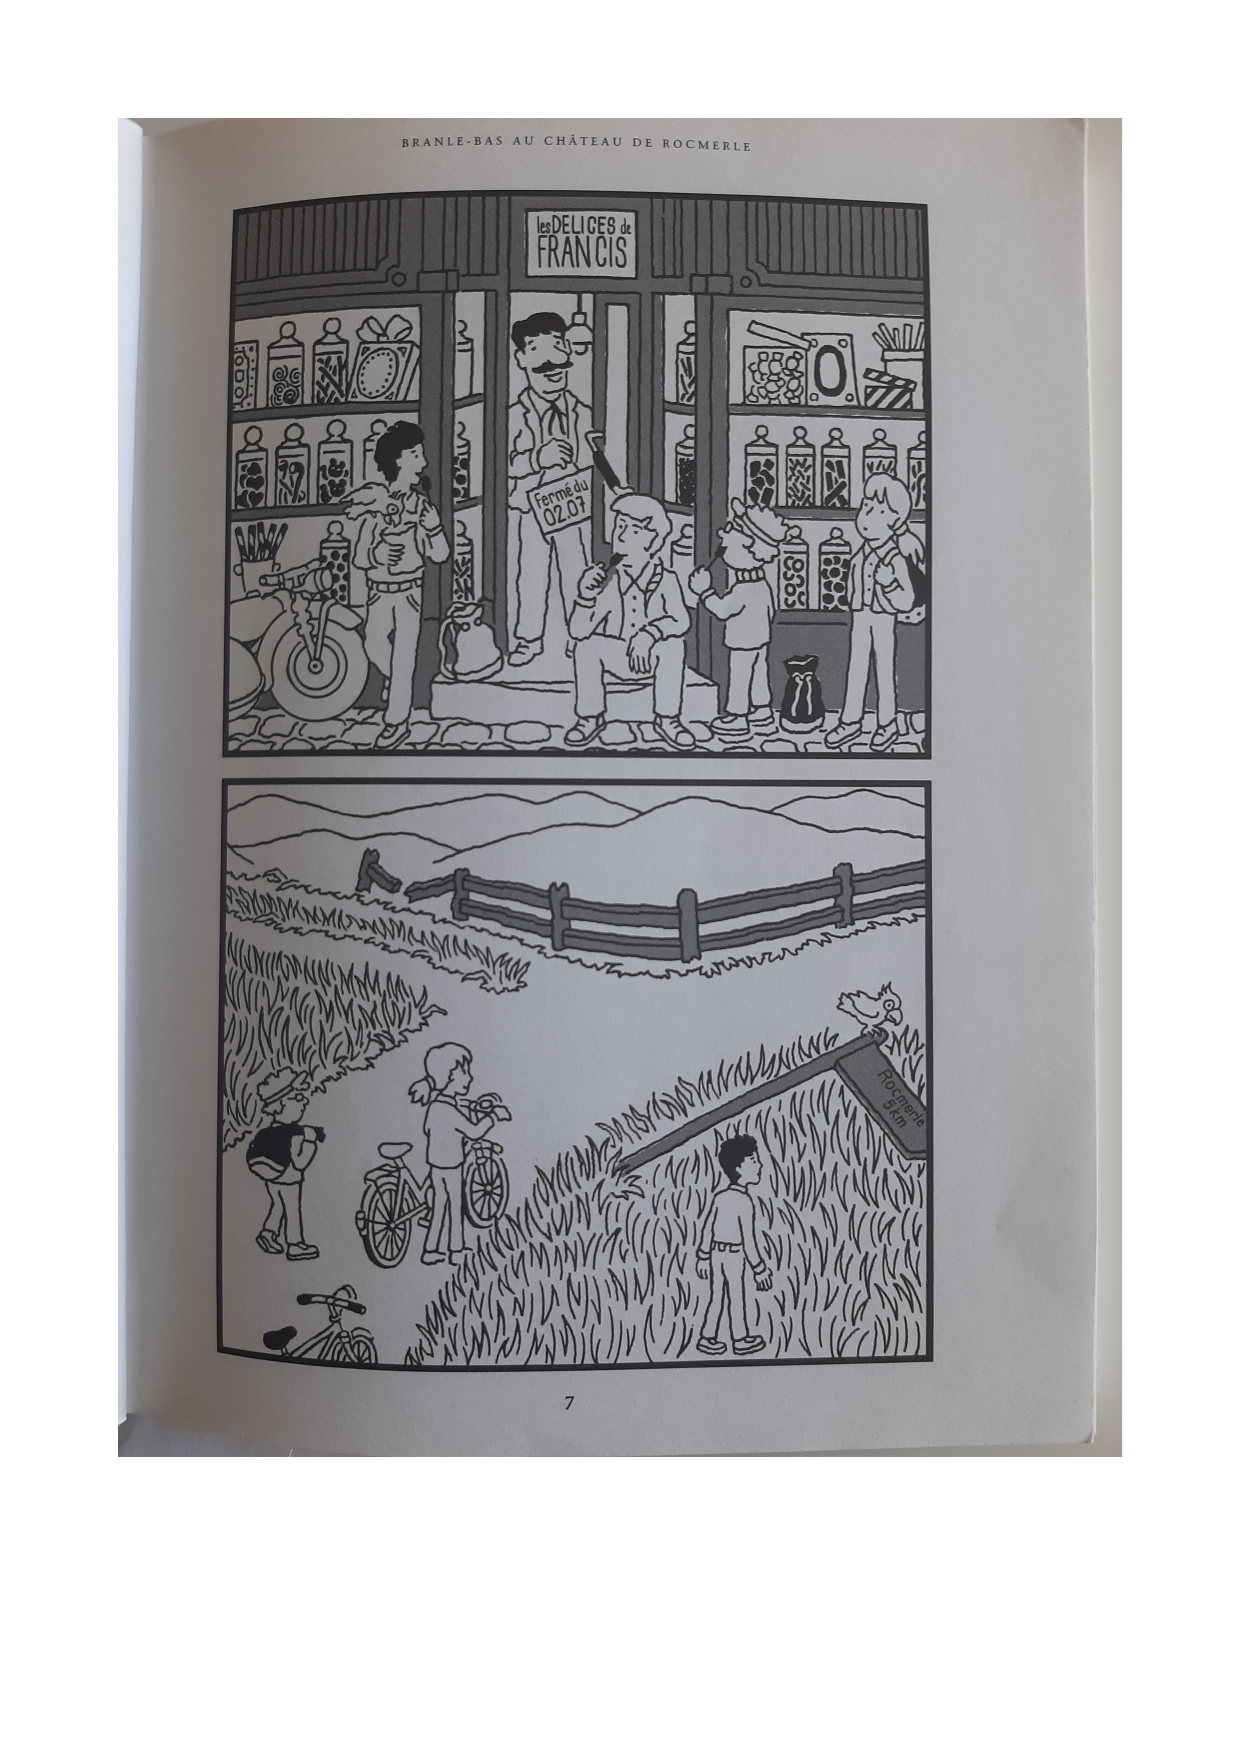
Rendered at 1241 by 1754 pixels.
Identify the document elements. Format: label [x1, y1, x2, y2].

picture [118, 118, 1123, 1457]
